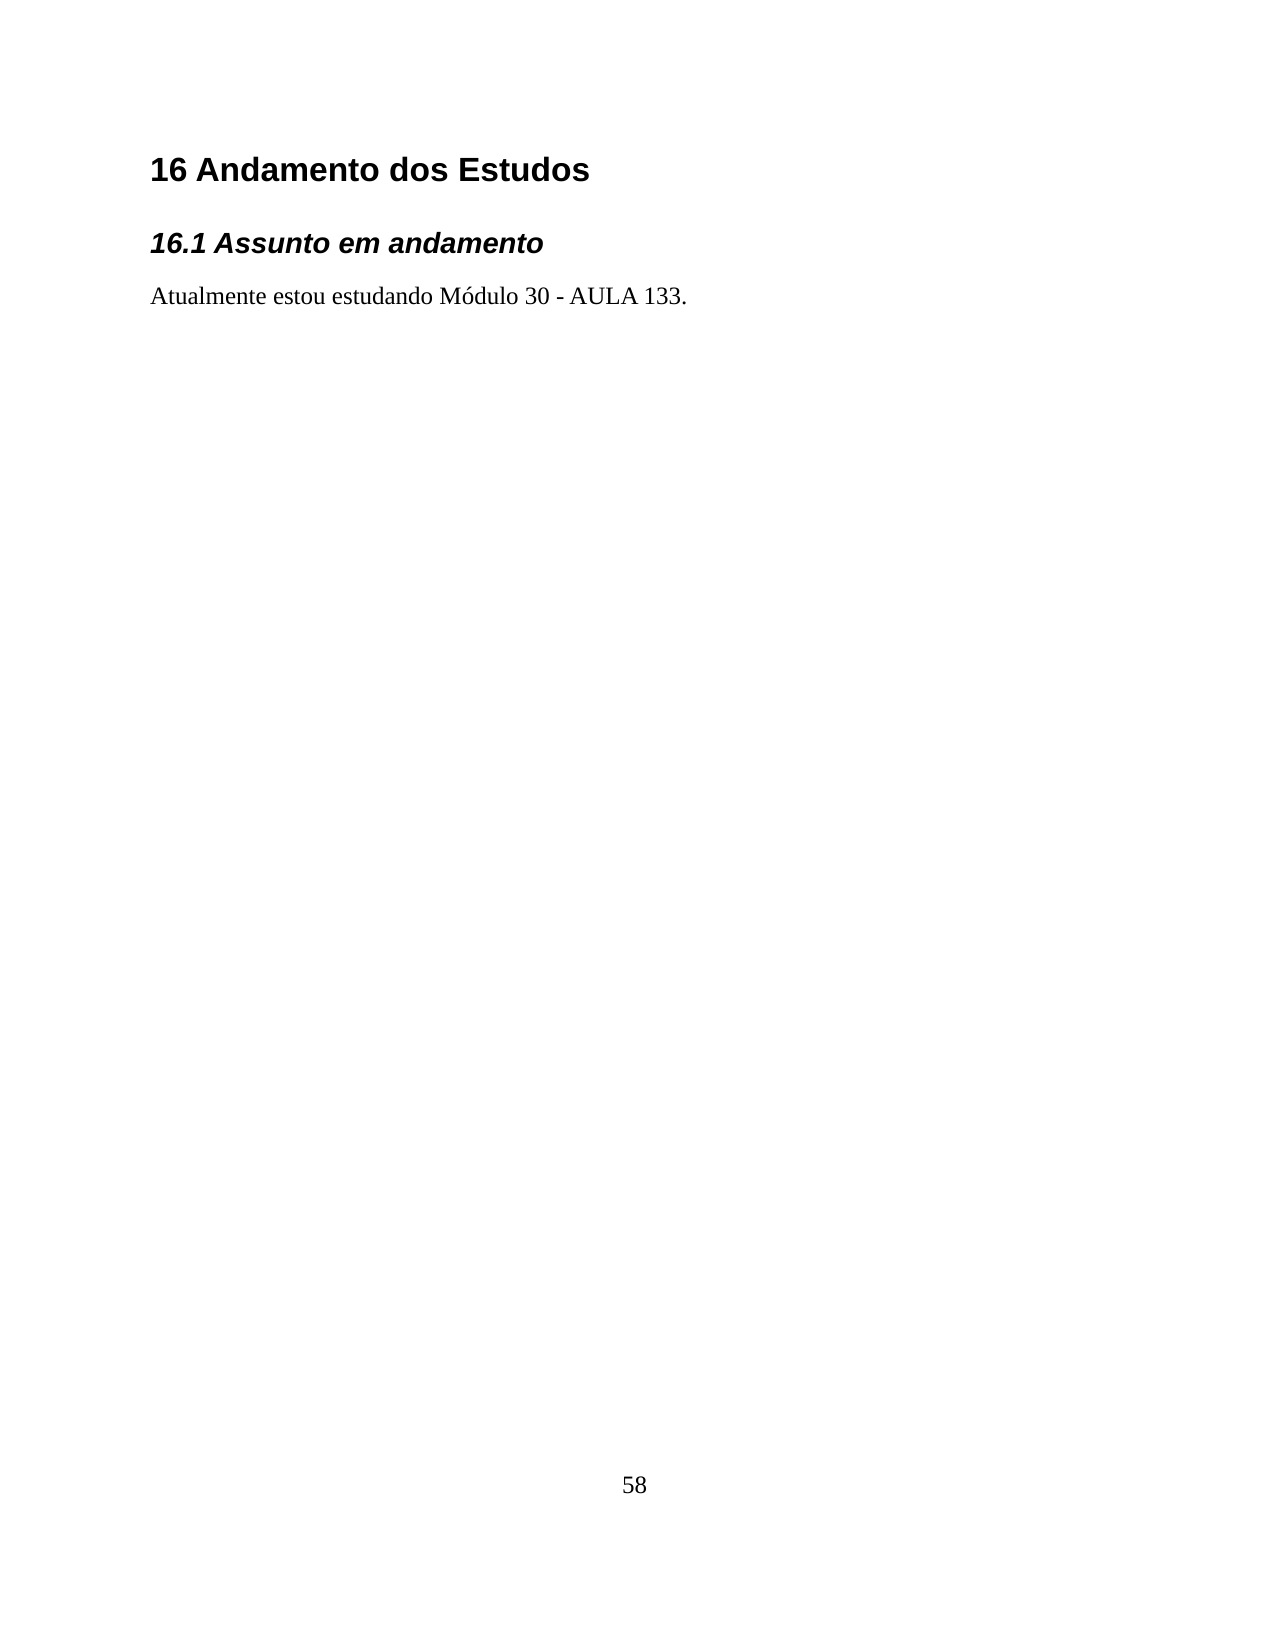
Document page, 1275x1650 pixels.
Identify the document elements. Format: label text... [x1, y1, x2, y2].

subtitle 16.1 Assunto em andamento [150, 226, 1125, 260]
text Atualmente estou estudando Módulo 30 - AULA 133. [150, 281, 1125, 339]
subtitle 16 Andamento dos Estudos [150, 150, 1125, 189]
